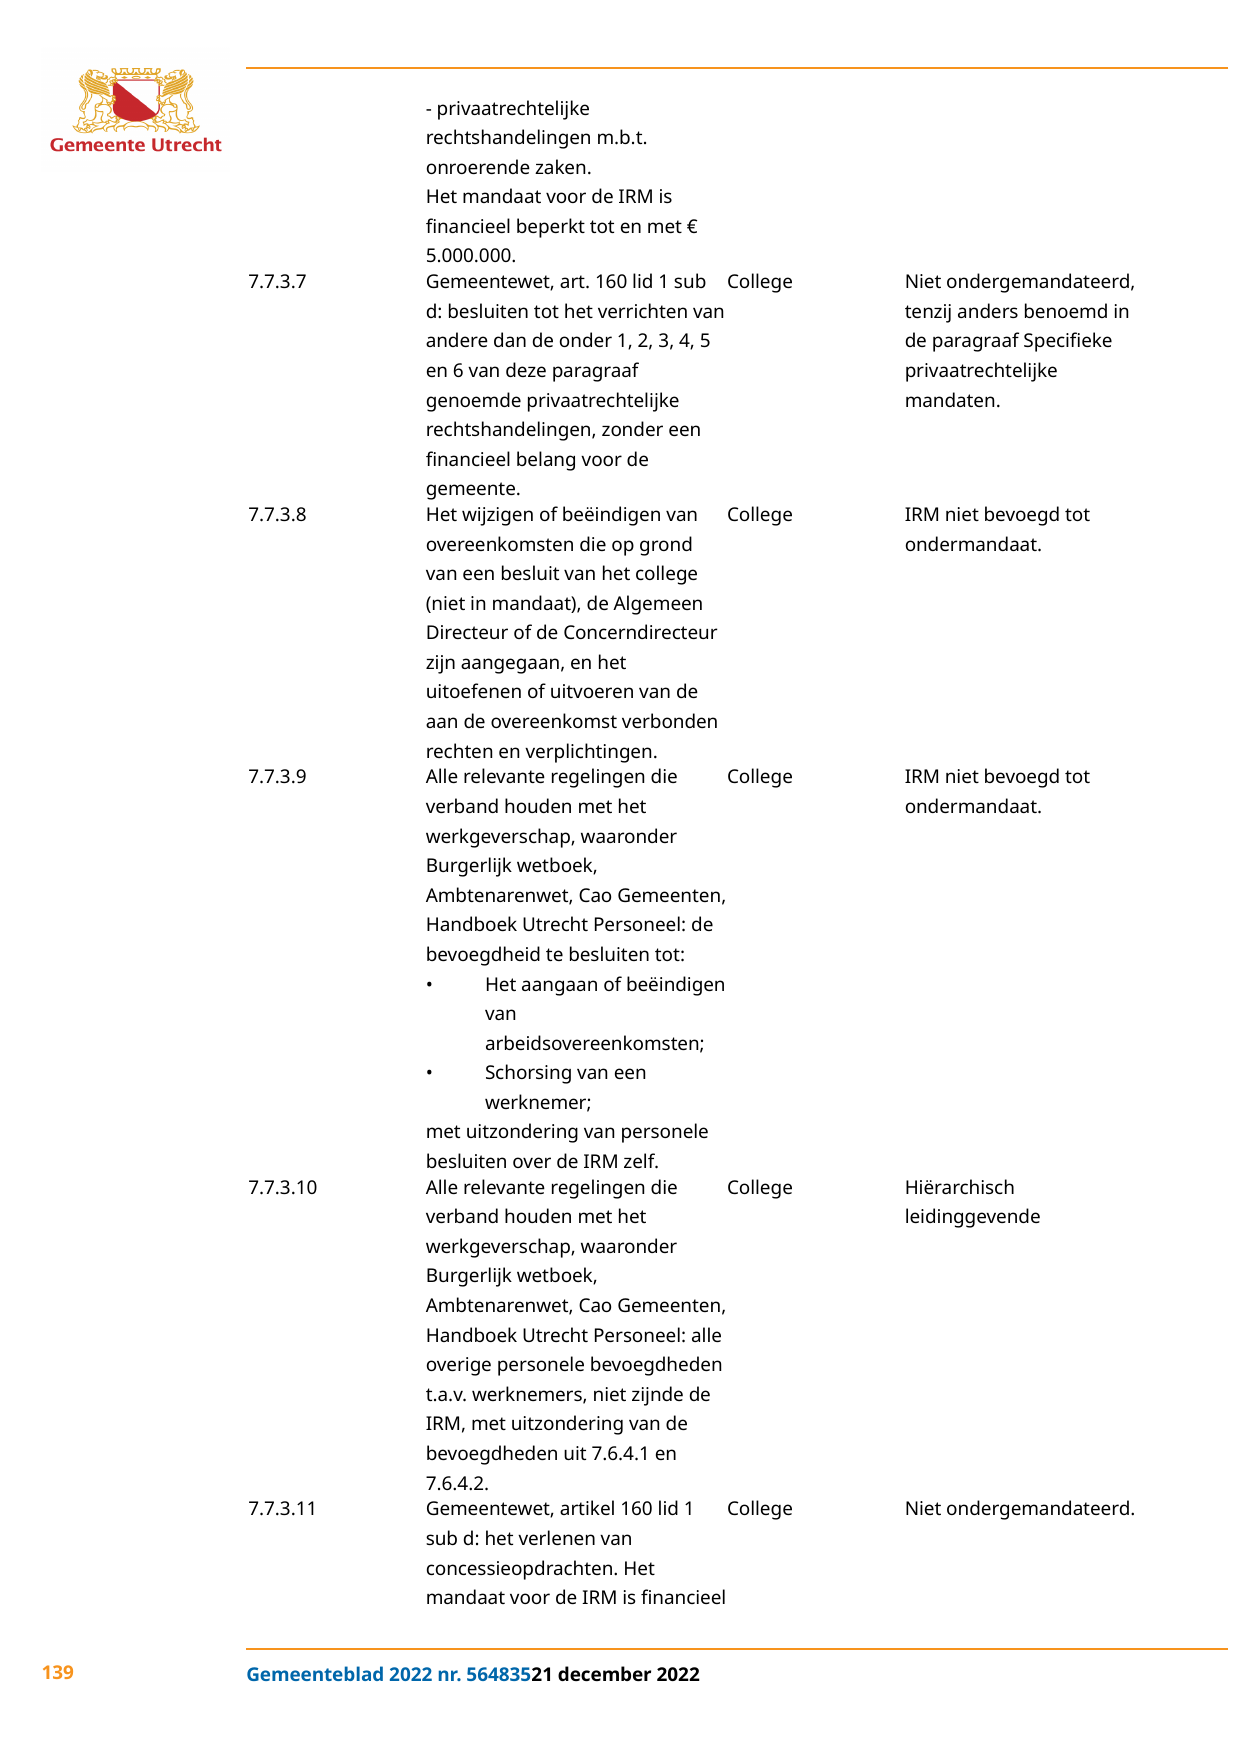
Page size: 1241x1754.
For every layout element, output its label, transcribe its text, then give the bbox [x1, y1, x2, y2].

table_cell [727, 95, 904, 268]
table_cell Alle relevante regelingen die verband houden met het werkgeverschap, waaronder Burgerlijk wetboek, Ambtenarenwet, Cao Gemeenten, Handboek Utrecht Personeel: alle overige personele bevoegdheden t.a.v. werknemers, niet zijnde de IRM, met uitzondering van de bevoegdheden uit 7.6.4.1 en 7.6.4.2. [426, 1174, 727, 1496]
table_cell 7.7.3.7 [248, 269, 426, 501]
table_cell Hiërarchisch leidinggevende [905, 1174, 1152, 1496]
table_cell College [727, 1174, 904, 1496]
table_cell [905, 95, 1152, 268]
table_cell 7.7.3.10 [248, 1174, 426, 1496]
table_cell College [727, 501, 904, 764]
table_cell 7.7.3.8 [248, 501, 426, 764]
table_cell Gemeentewet, artikel 160 lid 1 sub d: het verlenen van concessieopdrachten. Het mandaat voor de IRM is financieel [426, 1496, 727, 1610]
table_cell 7.7.3.11 [248, 1496, 426, 1610]
table_cell IRM niet bevoegd tot ondermandaat. [905, 764, 1152, 1174]
table_cell Alle relevante regelingen die verband houden met het werkgeverschap, waaronder Burgerlijk wetboek, Ambtenarenwet, Cao Gemeenten, Handboek Utrecht Personeel: de bevoegdheid te besluiten tot: Het aangaan of beëindigen van arbeidsovereenkomsten; Schorsing van een werknemer; met uitzondering van personele besluiten over de IRM zelf. [426, 764, 727, 1174]
table_cell Het wijzigen of beëindigen van overeenkomsten die op grond van een besluit van het college (niet in mandaat), de Algemeen Directeur of de Concerndirecteur zijn aangegaan, en het uitoefenen of uitvoeren van de aan de overeenkomst verbonden rechten en verplichtingen. [426, 501, 727, 764]
table_cell College [727, 764, 904, 1174]
table_cell IRM niet bevoegd tot ondermandaat. [905, 501, 1152, 764]
table_cell Gemeentewet, art. 160 lid 1 sub d: besluiten tot het verrichten van andere dan de onder 1, 2, 3, 4, 5 en 6 van deze paragraaf genoemde privaatrechtelijke rechtshandelingen, zonder een financieel belang voor de gemeente. [426, 269, 727, 501]
table_cell Niet ondergemandateerd. [905, 1496, 1152, 1610]
table_cell College [727, 269, 904, 501]
picture [41, 47, 231, 172]
table_cell College [727, 1496, 904, 1610]
table_cell [248, 95, 426, 268]
table_cell - privaatrechtelijke rechtshandelingen m.b.t. onroerende zaken. Het mandaat voor de IRM is financieel beperkt tot en met € 5.000.000. [426, 95, 727, 268]
table_cell Niet ondergemandateerd, tenzij anders benoemd in de paragraaf Specifieke privaatrechtelijke mandaten. [905, 269, 1152, 501]
table_cell 7.7.3.9 [248, 764, 426, 1174]
